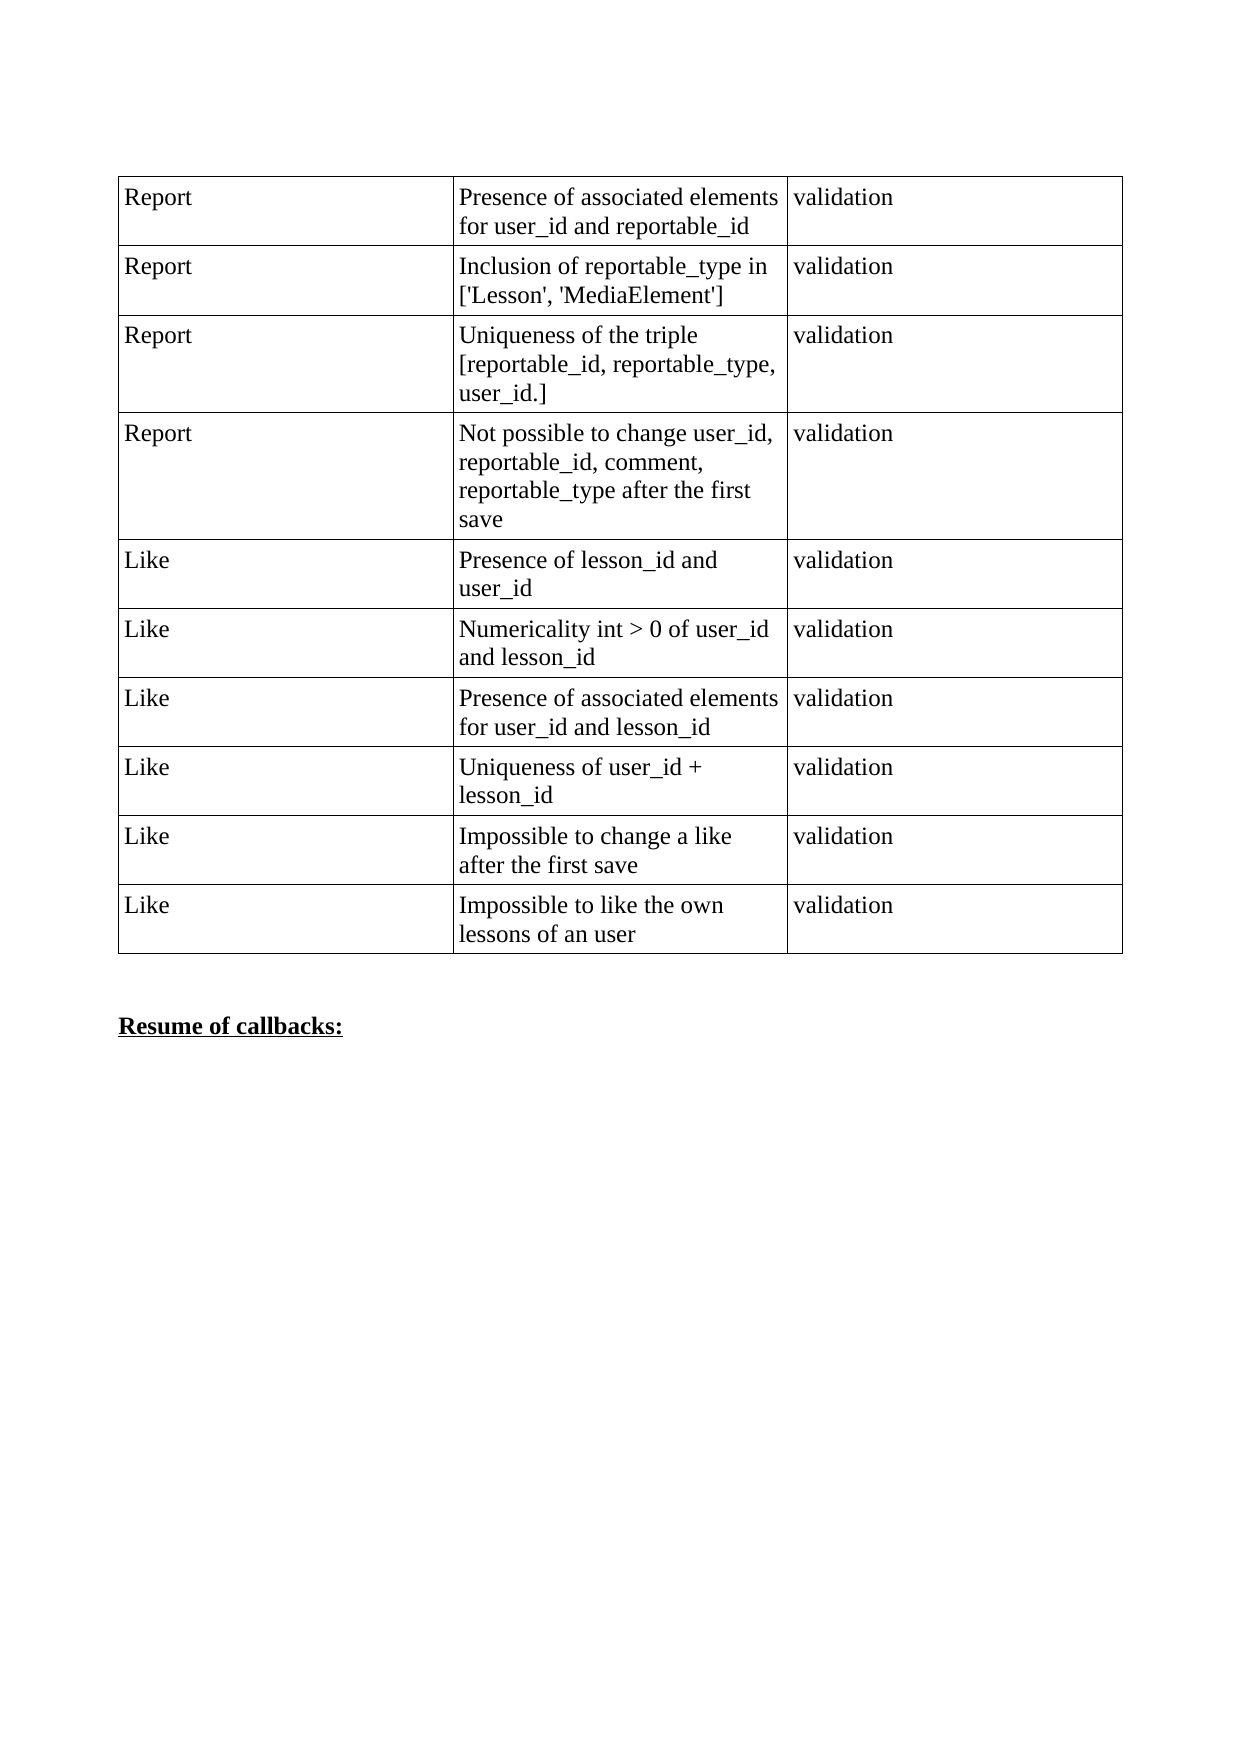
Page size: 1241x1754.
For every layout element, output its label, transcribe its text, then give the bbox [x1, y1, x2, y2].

table_cell validation [788, 678, 1122, 746]
table_cell validation [788, 246, 1122, 314]
table_cell Presence of lesson_id and user_id [454, 540, 787, 608]
table_cell validation [788, 413, 1122, 539]
table_cell Like [119, 816, 453, 884]
table_cell Like [119, 609, 453, 677]
table_cell Not possible to change user_id, reportable_id, comment, reportable_type after the first save [454, 413, 787, 539]
text Resume of callbacks: [118, 1011, 1122, 1039]
table_cell validation [788, 540, 1122, 608]
table_cell Like [119, 540, 453, 608]
table_cell validation [788, 609, 1122, 677]
table_cell Report [119, 316, 453, 412]
table_cell Impossible to change a like after the first save [454, 816, 787, 884]
table_cell Report [119, 246, 453, 314]
table_cell Like [119, 885, 453, 953]
table_cell Uniqueness of user_id + lesson_id [454, 747, 787, 815]
table_cell Numericality int > 0 of user_id and lesson_id [454, 609, 787, 677]
table_cell Like [119, 747, 453, 815]
table_cell Report [119, 413, 453, 539]
table_cell Presence of associated elements for user_id and reportable_id [454, 177, 787, 245]
table_cell Inclusion of reportable_type in ['Lesson', 'MediaElement'] [454, 246, 787, 314]
table_cell Presence of associated elements for user_id and lesson_id [454, 678, 787, 746]
table_cell validation [788, 177, 1122, 245]
table_cell validation [788, 885, 1122, 953]
table_cell validation [788, 816, 1122, 884]
table_cell Uniqueness of the triple [reportable_id, reportable_type, user_id.] [454, 316, 787, 412]
table_cell Impossible to like the own lessons of an user [454, 885, 787, 953]
table_cell validation [788, 316, 1122, 412]
table_cell Like [119, 678, 453, 746]
table_cell validation [788, 747, 1122, 815]
table_cell Report [119, 177, 453, 245]
